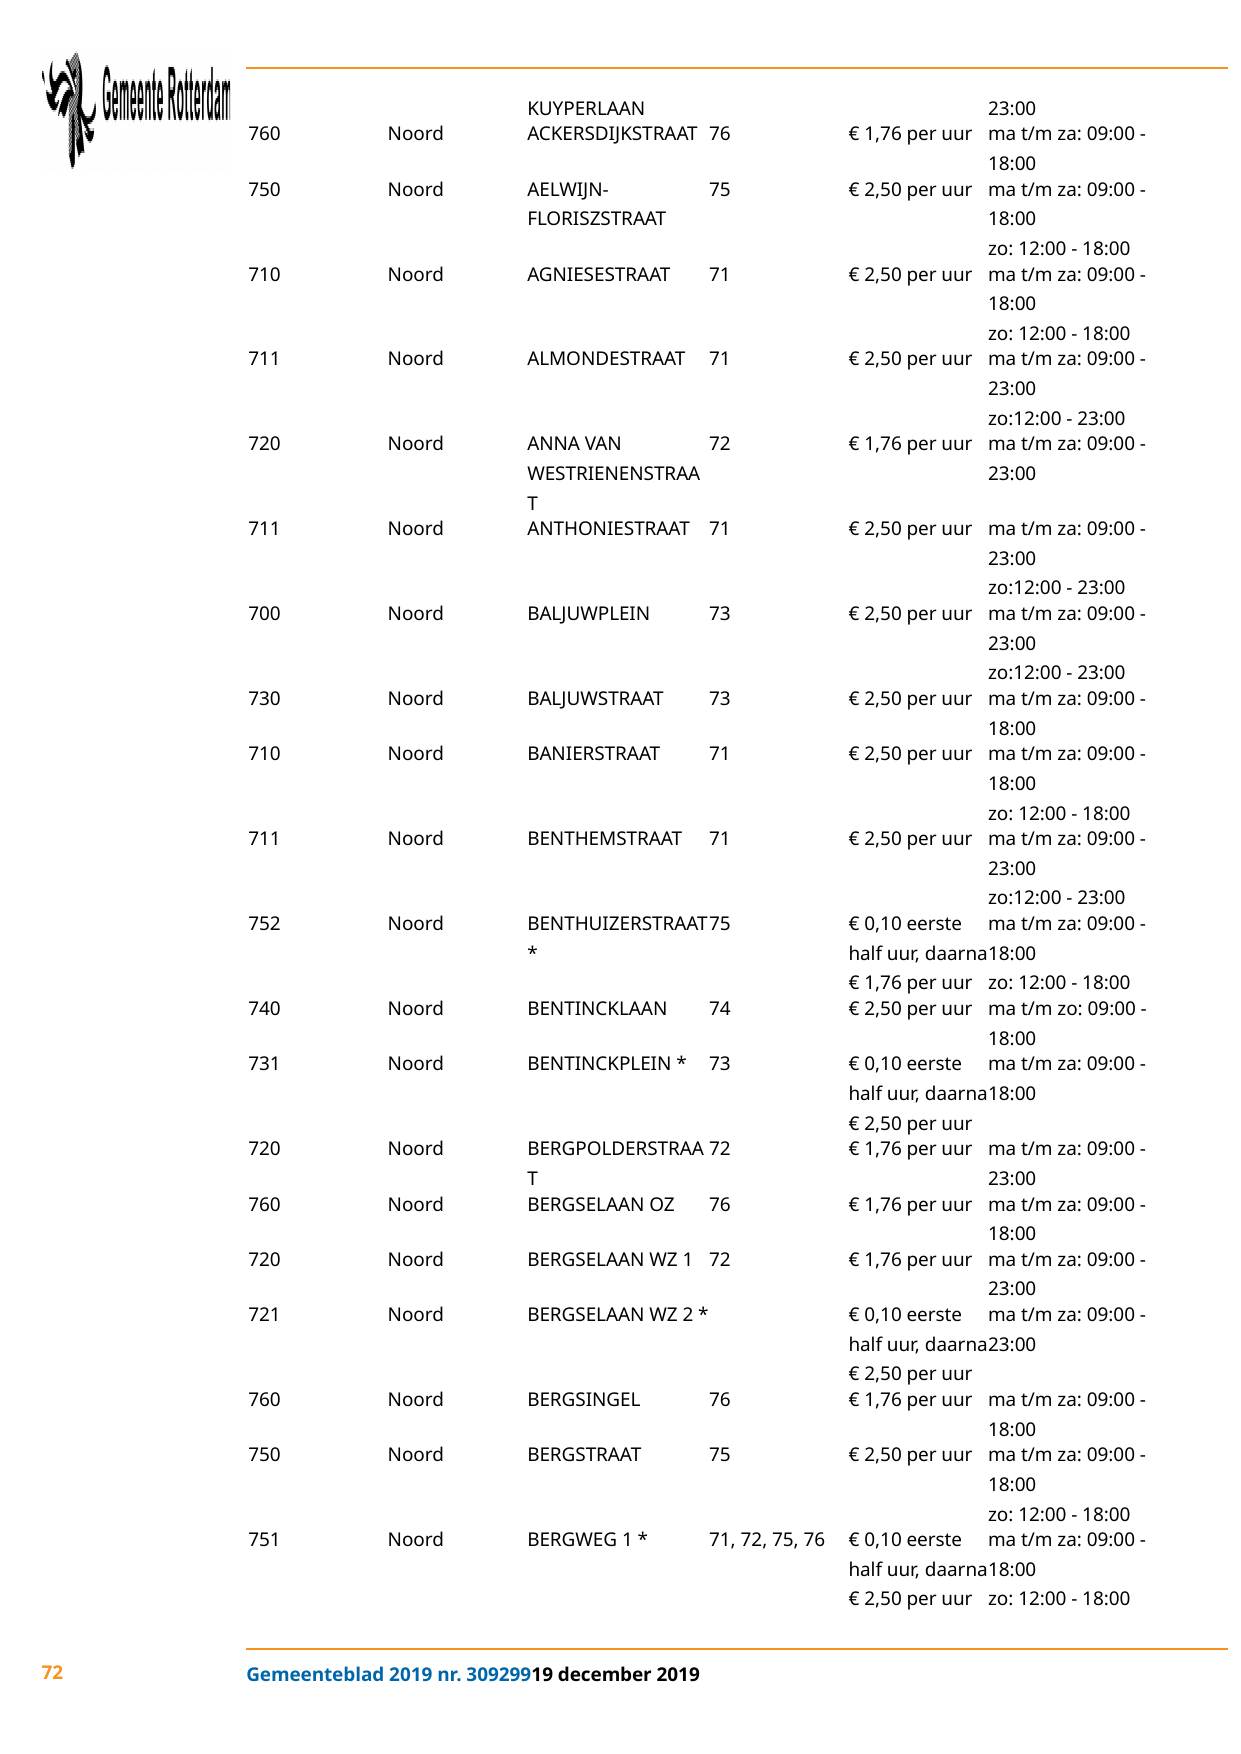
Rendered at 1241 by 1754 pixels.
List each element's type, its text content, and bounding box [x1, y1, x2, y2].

table_cell Noord [388, 1246, 527, 1301]
table_cell Noord [388, 1191, 527, 1246]
table_cell 75 [709, 1442, 848, 1526]
table_cell BENTHUIZERSTRAAT * [527, 910, 709, 995]
table_cell BERGPOLDERSTRAAT [527, 1135, 709, 1191]
table_cell ma t/m za: 09:00 - 18:00 zo: 12:00 - 18:00 [988, 1442, 1152, 1526]
table_cell ma t/m za: 09:00 - 23:00 [988, 1246, 1152, 1301]
table_cell ma t/m za: 09:00 - 18:00 zo: 12:00 - 18:00 [988, 1526, 1152, 1611]
table_cell ma t/m za: 09:00 - 18:00 [988, 685, 1152, 741]
table_cell € 1,76 per uur [848, 431, 988, 515]
table_cell ma t/m za: 09:00 - 23:00 [988, 431, 1152, 515]
table_cell BERGSTRAAT [527, 1442, 709, 1526]
table_cell ma t/m za: 09:00 - 18:00 zo: 12:00 - 18:00 [988, 261, 1152, 346]
table_cell € 1,76 per uur [848, 1386, 988, 1442]
table_cell ma t/m za: 09:00 - 18:00 [988, 1386, 1152, 1442]
table_cell [848, 95, 988, 121]
table_cell AGNIESESTRAAT [527, 261, 709, 346]
table_cell 73 [709, 600, 848, 685]
table_cell € 2,50 per uur [848, 741, 988, 825]
table_cell € 2,50 per uur [848, 685, 988, 741]
table_cell Noord [388, 1386, 527, 1442]
table_cell 710 [248, 261, 387, 346]
table_cell Noord [388, 176, 527, 261]
table_cell € 0,10 eerste half uur, daarna € 2,50 per uur [848, 1301, 988, 1386]
table_cell € 1,76 per uur [848, 1191, 988, 1246]
table_cell 72 [709, 1246, 848, 1301]
table_cell 760 [248, 1191, 387, 1246]
table_cell 751 [248, 1526, 387, 1611]
table_cell ma t/m za: 09:00 - 23:00 zo:12:00 - 23:00 [988, 515, 1152, 600]
table_cell 760 [248, 1386, 387, 1442]
table_cell ma t/m za: 09:00 - 18:00 [988, 1191, 1152, 1246]
table_cell 75 [709, 910, 848, 995]
table_cell Noord [388, 825, 527, 910]
table_cell 72 [709, 1135, 848, 1191]
table_cell € 2,50 per uur [848, 515, 988, 600]
table_cell 76 [709, 121, 848, 176]
table_cell BANIERSTRAAT [527, 741, 709, 825]
table_cell BALJUWPLEIN [527, 600, 709, 685]
table_cell 74 [709, 995, 848, 1051]
table_cell 71 [709, 261, 848, 346]
table_cell ma t/m za: 09:00 - 18:00 zo: 12:00 - 18:00 [988, 910, 1152, 995]
table_cell BERGWEG 1 * [527, 1526, 709, 1611]
table_cell BENTINCKPLEIN * [527, 1051, 709, 1135]
table_cell 710 [248, 741, 387, 825]
table_cell 750 [248, 176, 387, 261]
table_cell € 0,10 eerste half uur, daarna € 2,50 per uur [848, 1526, 988, 1611]
table_cell € 2,50 per uur [848, 1442, 988, 1526]
table_cell BERGSELAAN WZ 2 * [527, 1301, 709, 1386]
table_cell [709, 1301, 848, 1386]
table_cell ma t/m za: 09:00 - 18:00 zo: 12:00 - 18:00 [988, 741, 1152, 825]
table_cell 752 [248, 910, 387, 995]
table_cell € 2,50 per uur [848, 176, 988, 261]
table_cell Noord [388, 600, 527, 685]
table_cell Noord [388, 1301, 527, 1386]
table_cell BERGSINGEL [527, 1386, 709, 1442]
table_cell € 2,50 per uur [848, 995, 988, 1051]
table_cell ma t/m za: 09:00 - 18:00 zo: 12:00 - 18:00 [988, 176, 1152, 261]
table_cell - 23:00 [988, 95, 1152, 121]
table_cell ma t/m za: 09:00 - 18:00 [988, 121, 1152, 176]
table_cell 720 [248, 431, 387, 515]
table_cell € 2,50 per uur [848, 346, 988, 431]
table_cell BALJUWSTRAAT [527, 685, 709, 741]
table_cell ANNA VAN WESTRIENENSTRAAT [527, 431, 709, 515]
table_cell 750 [248, 1442, 387, 1526]
table_cell € 2,50 per uur [848, 600, 988, 685]
table_cell 711 [248, 515, 387, 600]
table_cell € 0,10 eerste half uur, daarna € 2,50 per uur [848, 1051, 988, 1135]
table_cell ANTHONIESTRAAT [527, 515, 709, 600]
table_cell Noord [388, 1135, 527, 1191]
table_cell ma t/m za: 09:00 - 23:00 zo:12:00 - 23:00 [988, 825, 1152, 910]
table_cell 711 [248, 346, 387, 431]
table_cell 76 [709, 1191, 848, 1246]
table_cell Noord [388, 431, 527, 515]
table_cell BENTHEMSTRAAT [527, 825, 709, 910]
table_cell 720 [248, 1135, 387, 1191]
table_cell AELWIJN-FLORISZSTRAAT [527, 176, 709, 261]
table_cell BERGSELAAN WZ 1 [527, 1246, 709, 1301]
table_cell Noord [388, 1526, 527, 1611]
table_cell ma t/m za: 09:00 - 18:00 [988, 1051, 1152, 1135]
table_cell [248, 95, 387, 121]
table_cell Noord [388, 741, 527, 825]
table_cell € 2,50 per uur [848, 825, 988, 910]
table_cell 71 [709, 515, 848, 600]
table_cell BERGSELAAN OZ [527, 1191, 709, 1246]
table_cell Noord [388, 1051, 527, 1135]
table_cell Noord [388, 346, 527, 431]
table_cell 721 [248, 1301, 387, 1386]
table_cell 76 [709, 1386, 848, 1442]
table_cell 731 [248, 1051, 387, 1135]
table_cell BENTINCKLAAN [527, 995, 709, 1051]
table_cell Noord [388, 910, 527, 995]
table_cell KUYPERLAAN [527, 95, 709, 121]
table_cell € 2,50 per uur [848, 261, 988, 346]
table_cell Noord [388, 995, 527, 1051]
table_cell € 1,76 per uur [848, 121, 988, 176]
table_cell € 0,10 eerste half uur, daarna € 1,76 per uur [848, 910, 988, 995]
table_cell 73 [709, 685, 848, 741]
table_cell Noord [388, 261, 527, 346]
table_cell ma t/m za: 09:00 - 23:00 zo:12:00 - 23:00 [988, 600, 1152, 685]
table_cell 71 [709, 346, 848, 431]
table_cell € 1,76 per uur [848, 1135, 988, 1191]
table_cell Noord [388, 515, 527, 600]
table_cell € 1,76 per uur [848, 1246, 988, 1301]
table_cell ma t/m za: 09:00 - 23:00 [988, 1301, 1152, 1386]
table_cell [388, 95, 527, 121]
table_cell 72 [709, 431, 848, 515]
table_cell 75 [709, 176, 848, 261]
table_cell 71 [709, 741, 848, 825]
table_cell [709, 95, 848, 121]
table_cell 73 [709, 1051, 848, 1135]
table_cell 730 [248, 685, 387, 741]
table_cell ma t/m za: 09:00 - 23:00 zo:12:00 - 23:00 [988, 346, 1152, 431]
table_cell 700 [248, 600, 387, 685]
table_cell Noord [388, 121, 527, 176]
table_cell ALMONDESTRAAT [527, 346, 709, 431]
picture [41, 47, 231, 172]
table_cell ACKERSDIJKSTRAAT [527, 121, 709, 176]
table_cell 740 [248, 995, 387, 1051]
table_cell Noord [388, 1442, 527, 1526]
table_cell Noord [388, 685, 527, 741]
table_cell 71 [709, 825, 848, 910]
table_cell 760 [248, 121, 387, 176]
table_cell 711 [248, 825, 387, 910]
table_cell ma t/m za: 09:00 - 23:00 [988, 1135, 1152, 1191]
table_cell ma t/m zo: 09:00 - 18:00 [988, 995, 1152, 1051]
table_cell 720 [248, 1246, 387, 1301]
table_cell 71, 72, 75, 76 [709, 1526, 848, 1611]
